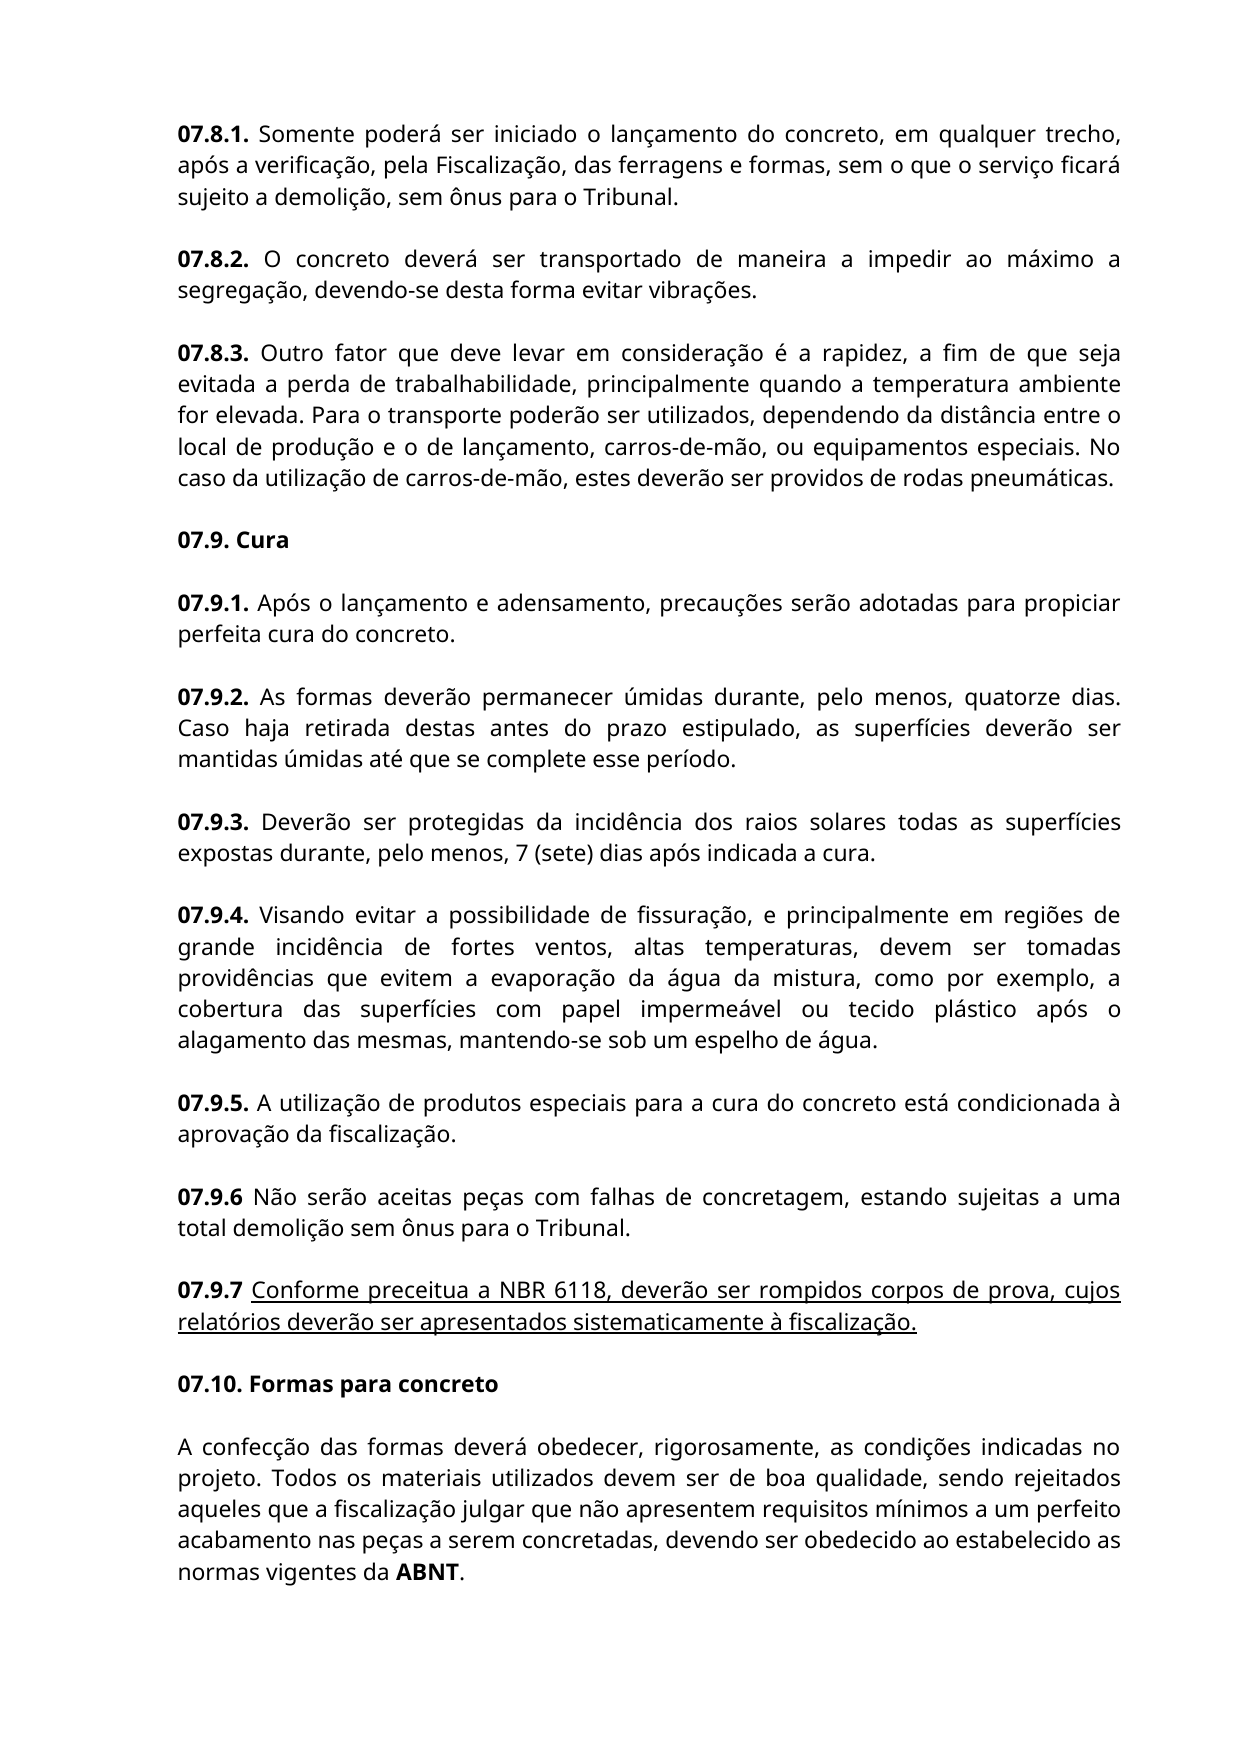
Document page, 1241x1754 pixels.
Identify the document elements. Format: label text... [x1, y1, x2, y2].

text 07.8.1. Somente poderá ser iniciado o lançamento do concreto, em qualquer trecho, após a verificação, pela Fiscalização, das ferragens e formas, sem o que o serviço ficará sujeito a demolição, sem ônus para o Tribunal. [177, 118, 1122, 212]
text 07.9.3. Deverão ser protegidas da incidência dos raios solares todas as superfícies expostas durante, pelo menos, 7 (sete) dias após indicada a cura. [177, 806, 1122, 868]
text 07.8.3. Outro fator que deve levar em consideração é a rapidez, a fim de que seja evitada a perda de trabalhabilidade, principalmente quando a temperatura ambiente for elevada. Para o transporte poderão ser utilizados, dependendo da distância entre o local de produção e o de lançamento, carros-de-mão, ou equipamentos especiais. No caso da utilização de carros-de-mão, estes deverão ser providos de rodas pneumáticas. [177, 337, 1122, 493]
text A confecção das formas deverá obedecer, rigorosamente, as condições indicadas no projeto. Todos os materiais utilizados devem ser de boa qualidade, sendo rejeitados aqueles que a fiscalização julgar que não apresentem requisitos mínimos a um perfeito acabamento nas peças a serem concretadas, devendo ser obedecido ao estabelecido as normas vigentes da ABNT. [177, 1431, 1122, 1587]
text 07.10. Formas para concreto [177, 1368, 1122, 1399]
text 07.9. Cura [177, 524, 1122, 556]
text 07.9.7 Conforme preceitua a NBR 6118, deverão ser rompidos corpos de prova, cujos relatórios deverão ser apresentados sistematicamente à fiscalização. [177, 1274, 1122, 1337]
text 07.9.5. A utilização de produtos especiais para a cura do concreto está condicionada à aprovação da fiscalização. [177, 1087, 1122, 1149]
text 07.9.4. Visando evitar a possibilidade de fissuração, e principalmente em regiões de grande incidência de fortes ventos, altas temperaturas, devem ser tomadas providências que evitem a evaporação da água da mistura, como por exemplo, a cobertura das superfícies com papel impermeável ou tecido plástico após o alagamento das mesmas, mantendo-se sob um espelho de água. [177, 899, 1122, 1056]
text 07.9.6 Não serão aceitas peças com falhas de concretagem, estando sujeitas a uma total demolição sem ônus para o Tribunal. [177, 1181, 1122, 1243]
text 07.9.1. Após o lançamento e adensamento, precauções serão adotadas para propiciar perfeita cura do concreto. [177, 587, 1122, 649]
text 07.9.2. As formas deverão permanecer úmidas durante, pelo menos, quatorze dias. Caso haja retirada destas antes do prazo estipulado, as superfícies deverão ser mantidas úmidas até que se complete esse período. [177, 681, 1122, 774]
text 07.8.2. O concreto deverá ser transportado de maneira a impedir ao máximo a segregação, devendo-se desta forma evitar vibrações. [177, 243, 1122, 306]
